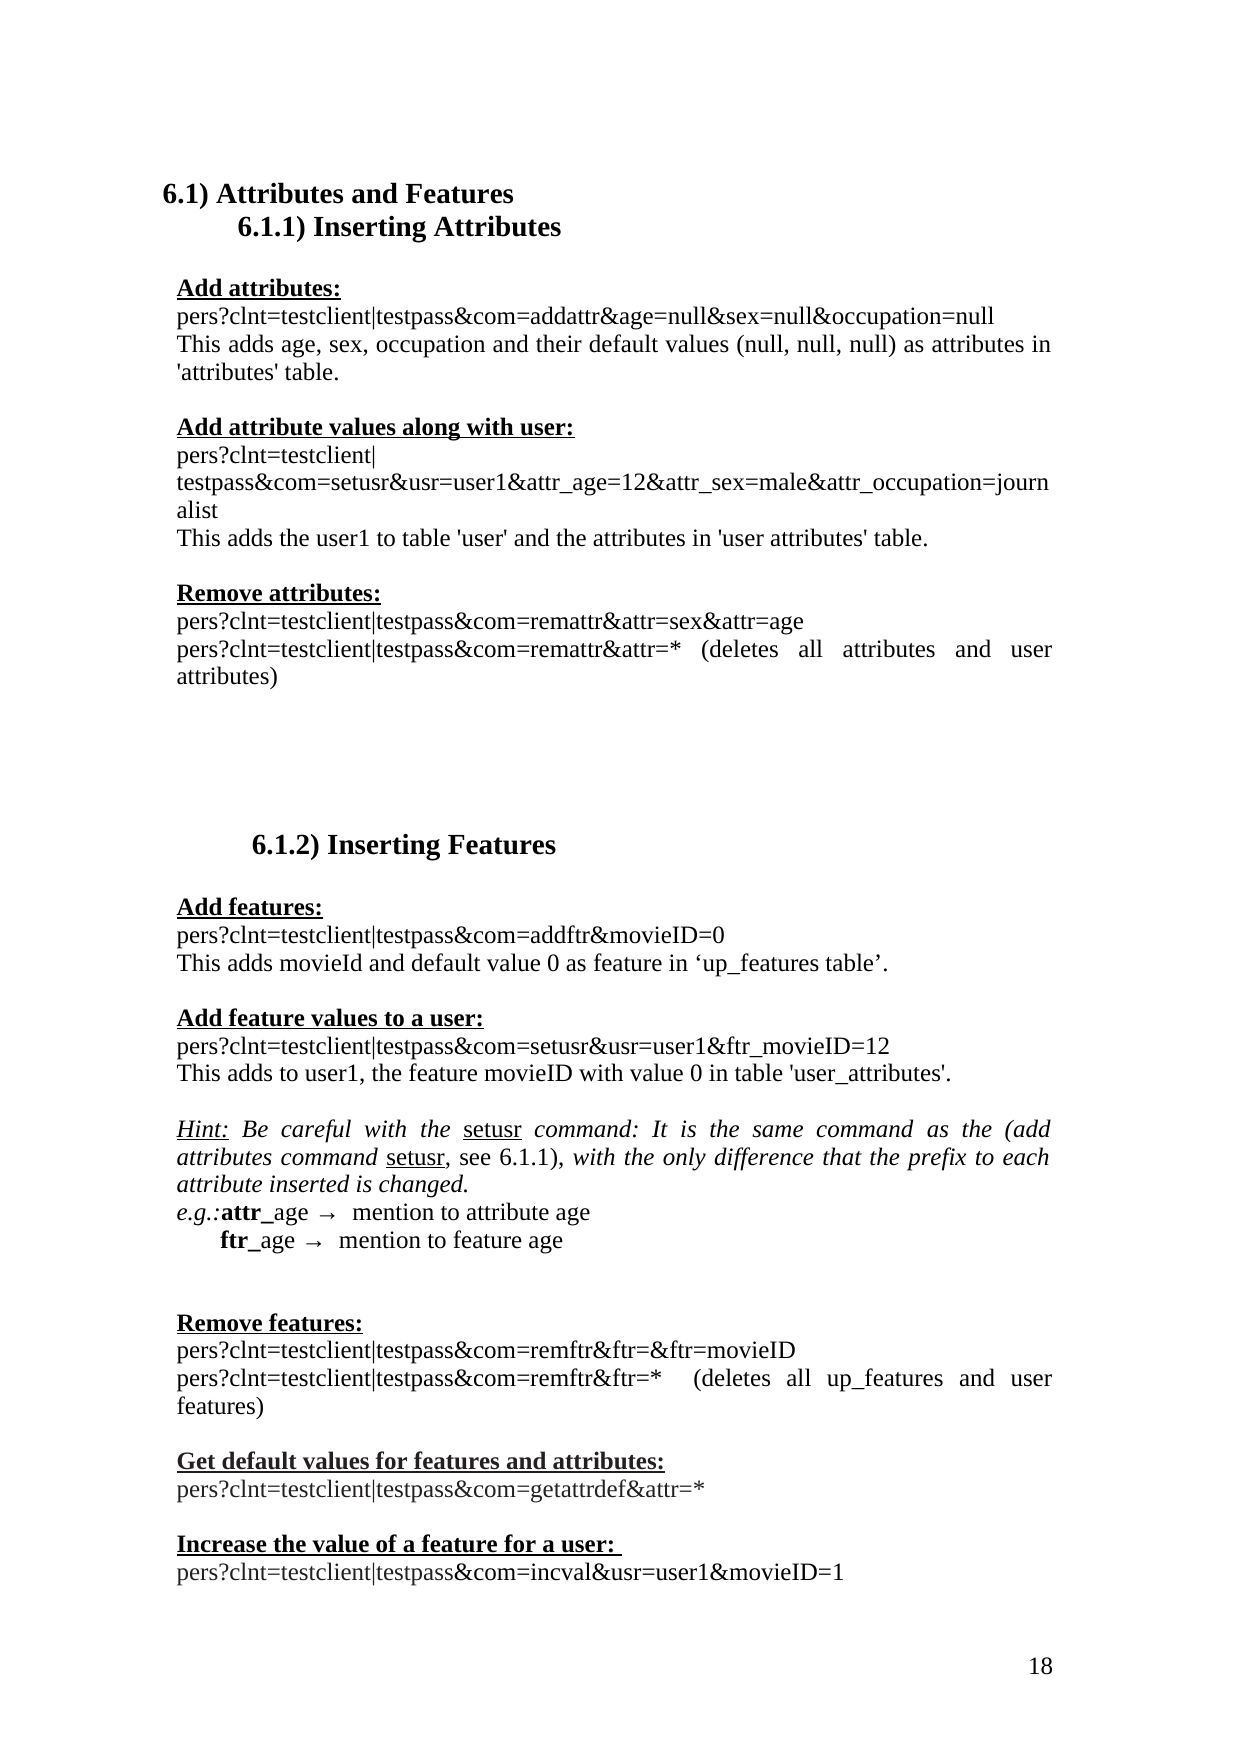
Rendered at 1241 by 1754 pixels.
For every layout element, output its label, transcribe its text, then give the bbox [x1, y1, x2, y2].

text pers?clnt=testclient|testpass&com=remattr&attr=* (deletes all attributes and user attributes) [176, 635, 1053, 690]
text pers?clnt=testclient|testpass&com=setusr&usr=user1&attr_age=12&attr_sex=male&attr_occupation=journalist [176, 441, 1053, 524]
text Add attribute values along with user: [176, 413, 1053, 441]
text Increase the value of a feature for a user: [176, 1531, 1053, 1558]
text pers?clnt=testclient|testpass&com=setusr&usr=user1&ftr_movieID=12 [176, 1032, 1053, 1059]
text This adds movieId and default value 0 as feature in ‘up_features table’. [176, 949, 1053, 976]
text Add feature values to a user: [176, 1004, 1053, 1032]
text This adds the user1 to table 'user' and the attributes in 'user attributes' table. [176, 524, 1053, 552]
text Add features: [176, 893, 1053, 921]
text pers?clnt=testclient|testpass&com=remftr&ftr=* (deletes all up_features and user features) [176, 1364, 1053, 1420]
text pers?clnt=testclient|testpass&com=addattr&age=null&sex=null&occupation=null [176, 302, 1053, 330]
text 6.1.2) Inserting Features [252, 829, 1053, 861]
text Get default values for features and attributes: [176, 1447, 1053, 1475]
text e.g.:attr_age → mention to attribute age [176, 1198, 1053, 1226]
text 6.1.1) Inserting Attributes [237, 210, 1053, 242]
text This adds age, sex, occupation and their default values (null, null, null) as attributes in 'attributes' table. [176, 330, 1053, 385]
text pers?clnt=testclient|testpass&com=addftr&movieID=0 [176, 921, 1053, 949]
text ftr_age → mention to feature age [176, 1226, 1053, 1253]
text This adds to user1, the feature movieID with value 0 in table 'user_attributes'. [176, 1059, 1053, 1087]
text pers?clnt=testclient|testpass&com=getattrdef&attr=* [176, 1475, 1053, 1503]
text Hint: Be careful with the setusr command: It is the same command as the (add attributes command setusr, see 6.1.1), with the only difference that the prefix to each attribute inserted is changed. [176, 1115, 1053, 1198]
text pers?clnt=testclient|testpass&com=remattr&attr=sex&attr=age [176, 607, 1053, 635]
text Add attributes: [176, 274, 1053, 302]
text 6.1) Attributes and Features [162, 178, 1053, 210]
text pers?clnt=testclient|testpass&com=remftr&ftr=&ftr=movieID [176, 1337, 1053, 1364]
text Remove features: [176, 1309, 1053, 1337]
text Remove attributes: [176, 579, 1053, 607]
text pers?clnt=testclient|testpass&com=incval&usr=user1&movieID=1 [176, 1558, 1053, 1586]
